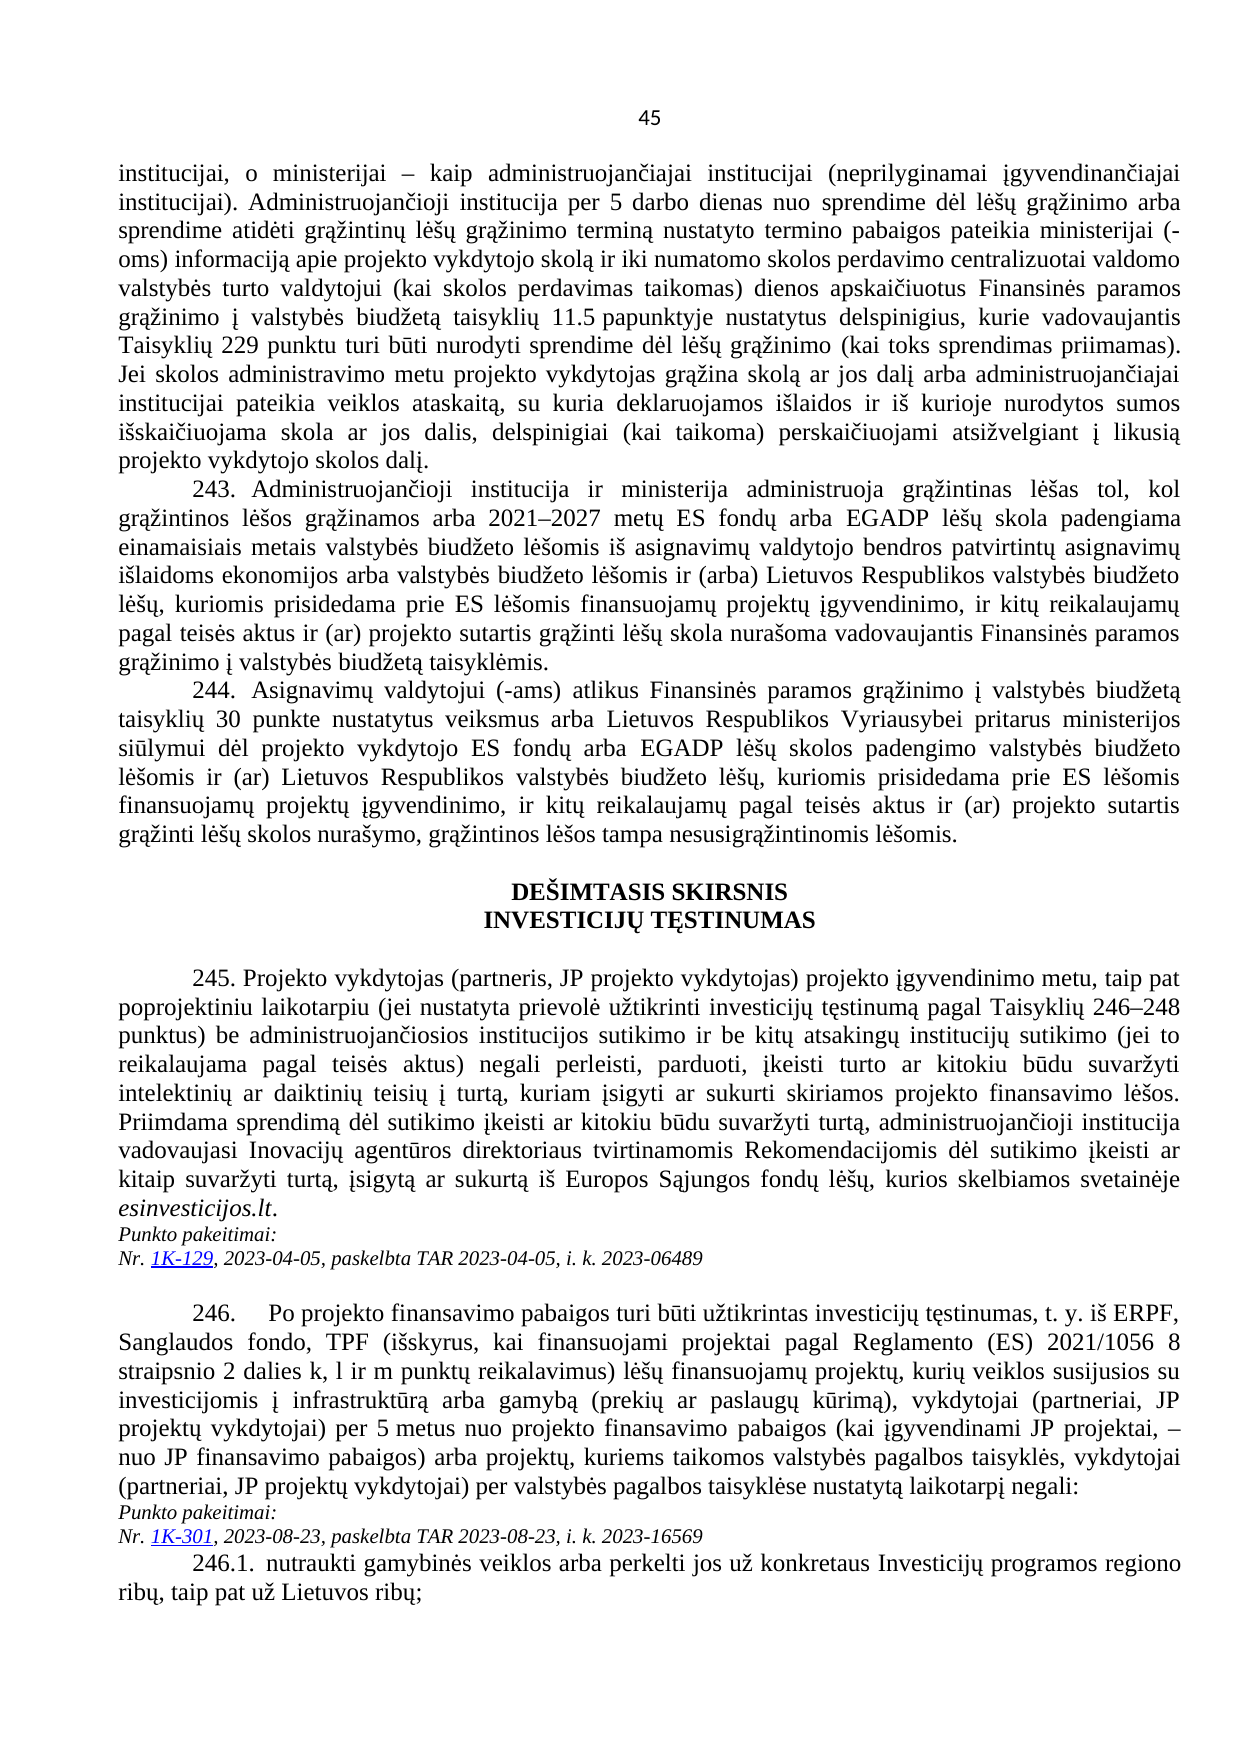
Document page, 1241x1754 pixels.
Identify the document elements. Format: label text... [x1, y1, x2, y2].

text 243. Administruojančioji institucija ir ministerija administruoja grąžintinas lėšas tol, kol grąžintinos lėšos grąžinamos arba 2021–2027 metų ES fondų arba EGADP lėšų skola padengiama einamaisiais metais valstybės biudžeto lėšomis iš asignavimų valdytojo bendros patvirtintų asignavimų išlaidoms ekonomijos arba valstybės biudžeto lėšomis ir (arba) Lietuvos Respublikos valstybės biudžeto lėšų, kuriomis prisidedama prie ES lėšomis finansuojamų projektų įgyvendinimo, ir kitų reikalaujamų pagal teisės aktus ir (ar) projekto sutartis grąžinti lėšų skola nurašoma vadovaujantis Finansinės paramos grąžinimo į valstybės biudžetą taisyklėmis. [118, 474, 1181, 675]
text 245. Projekto vykdytojas (partneris, JP projekto vykdytojas) projekto įgyvendinimo metu, taip pat poprojektiniu laikotarpiu (jei nustatyta prievolė užtikrinti investicijų tęstinumą pagal Taisyklių 246–248 punktus) be administruojančiosios institucijos sutikimo ir be kitų atsakingų institucijų sutikimo (jei to reikalaujama pagal teisės aktus) negali perleisti, parduoti, įkeisti turto ar kitokiu būdu suvaržyti intelektinių ar daiktinių teisių į turtą, kuriam įsigyti ar sukurti skiriamos projekto finansavimo lėšos. Priimdama sprendimą dėl sutikimo įkeisti ar kitokiu būdu suvaržyti turtą, administruojančioji institucija vadovaujasi Inovacijų agentūros direktoriaus tvirtinamomis Rekomendacijomis dėl sutikimo įkeisti ar kitaip suvaržyti turtą, įsigytą ar sukurtą iš Europos Sąjungos fondų lėšų, kurios skelbiamos svetainėje esinvesticijos.lt. [118, 963, 1181, 1222]
text institucijai, o ministerijai – kaip administruojančiajai institucijai (neprilyginamai įgyvendinančiajai institucijai). Administruojančioji institucija per 5 darbo dienas nuo sprendime dėl lėšų grąžinimo arba sprendime atidėti grąžintinų lėšų grąžinimo terminą nustatyto termino pabaigos pateikia ministerijai (-oms) informaciją apie projekto vykdytojo skolą ir iki numatomo skolos perdavimo centralizuotai valdomo valstybės turto valdytojui (kai skolos perdavimas taikomas) dienos apskaičiuotus Finansinės paramos grąžinimo į valstybės biudžetą taisyklių 11.5 papunktyje nustatytus delspinigius, kurie vadovaujantis Taisyklių 229 punktu turi būti nurodyti sprendime dėl lėšų grąžinimo (kai toks sprendimas priimamas). Jei skolos administravimo metu projekto vykdytojas grąžina skolą ar jos dalį arba administruojančiajai institucijai pateikia veiklos ataskaitą, su kuria deklaruojamos išlaidos ir iš kurioje nurodytos sumos išskaičiuojama skola ar jos dalis, delspinigiai (kai taikoma) perskaičiuojami atsižvelgiant į likusią projekto vykdytojo skolos dalį. [118, 158, 1181, 474]
text Punkto pakeitimai: [118, 1222, 1181, 1246]
text Nr. 1K-129, 2023-04-05, paskelbta TAR 2023-04-05, i. k. 2023-06489 [118, 1246, 1181, 1270]
subtitle DEŠIMTASIS SKIRSNIS [118, 877, 1181, 905]
text 246. Po projekto finansavimo pabaigos turi būti užtikrintas investicijų tęstinumas, t. y. iš ERPF, Sanglaudos fondo, TPF (išskyrus, kai finansuojami projektai pagal Reglamento (ES) 2021/1056 8 straipsnio 2 dalies k, l ir m punktų reikalavimus) lėšų finansuojamų projektų, kurių veiklos susijusios su investicijomis į infrastruktūrą arba gamybą (prekių ar paslaugų kūrimą), vykdytojai (partneriai, JP projektų vykdytojai) per 5 metus nuo projekto finansavimo pabaigos (kai įgyvendinami JP projektai, – nuo JP finansavimo pabaigos) arba projektų, kuriems taikomos valstybės pagalbos taisyklės, vykdytojai (partneriai, JP projektų vykdytojai) per valstybės pagalbos taisyklėse nustatytą laikotarpį negali: [118, 1298, 1181, 1500]
text Nr. 1K-301, 2023-08-23, paskelbta TAR 2023-08-23, i. k. 2023-16569 [118, 1524, 1181, 1548]
subtitle INVESTICIJŲ TĘSTINUMAS [118, 905, 1181, 934]
text 244. Asignavimų valdytojui (-ams) atlikus Finansinės paramos grąžinimo į valstybės biudžetą taisyklių 30 punkte nustatytus veiksmus arba Lietuvos Respublikos Vyriausybei pritarus ministerijos siūlymui dėl projekto vykdytojo ES fondų arba EGADP lėšų skolos padengimo valstybės biudžeto lėšomis ir (ar) Lietuvos Respublikos valstybės biudžeto lėšų, kuriomis prisidedama prie ES lėšomis finansuojamų projektų įgyvendinimo, ir kitų reikalaujamų pagal teisės aktus ir (ar) projekto sutartis grąžinti lėšų skolos nurašymo, grąžintinos lėšos tampa nesusigrąžintinomis lėšomis. [118, 675, 1181, 848]
text Punkto pakeitimai: [118, 1500, 1181, 1524]
text 246.1. nutraukti gamybinės veiklos arba perkelti jos už konkretaus Investicijų programos regiono ribų, taip pat už Lietuvos ribų; [118, 1548, 1181, 1605]
